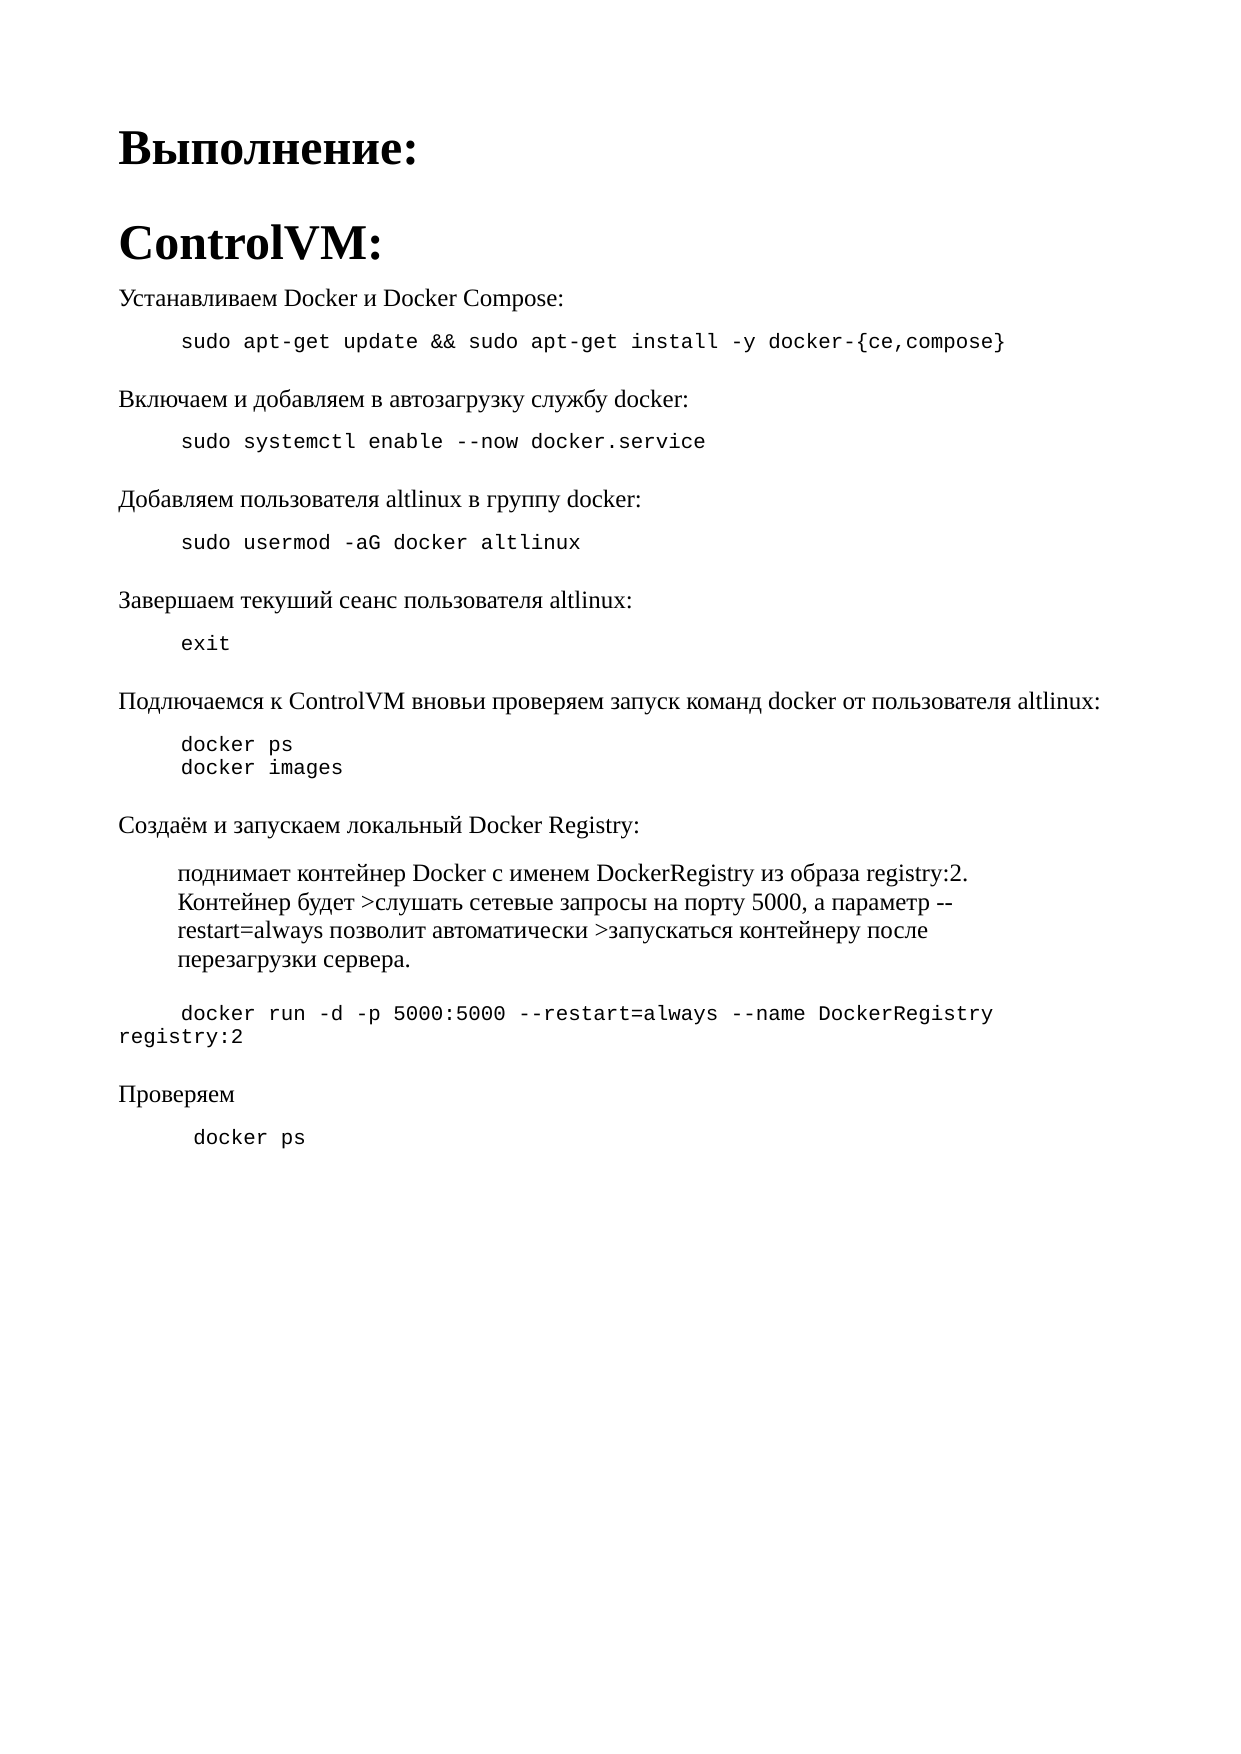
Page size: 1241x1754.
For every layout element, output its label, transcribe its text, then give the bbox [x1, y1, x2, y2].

text поднимает контейнер Docker с именем DockerRegistry из образа registry:2. Контейнер будет >слушать сетевые запросы на порту 5000, а параметр --restart=always позволит автоматически >запускаться контейнеру после перезагрузки сервера. [177, 858, 1063, 973]
text Создаём и запускаем локальный Docker Registry: [118, 810, 1122, 839]
subtitle Выполнение: [118, 118, 1122, 176]
text docker images [118, 757, 1122, 781]
text sudo apt-get update && sudo apt-get install -y docker-{ce,compose} [118, 331, 1122, 354]
text Завершаем текуший сеанс пользователя altlinux: [118, 585, 1122, 614]
text docker run -d -p 5000:5000 --restart=always --name DockerRegistry registry:2 [118, 1002, 1122, 1050]
text sudo usermod -aG docker altlinux [118, 532, 1122, 556]
text docker ps [118, 734, 1122, 757]
text Включаем и добавляем в автозагрузку службу docker: [118, 384, 1122, 413]
text Подлючаемся к ControlVM вновьи проверяем запуск команд docker от пользователя altlinux: [118, 686, 1122, 715]
text Проверяем [118, 1079, 1122, 1108]
text Добавляем пользователя altlinux в группу docker: [118, 484, 1122, 513]
text Устанавливаем Docker и Docker Compose: [118, 283, 1122, 312]
subtitle ControlVM: [118, 213, 1122, 271]
text exit [118, 633, 1122, 657]
text sudo systemctl enable --now docker.service [118, 431, 1122, 455]
text docker ps [118, 1127, 1122, 1151]
